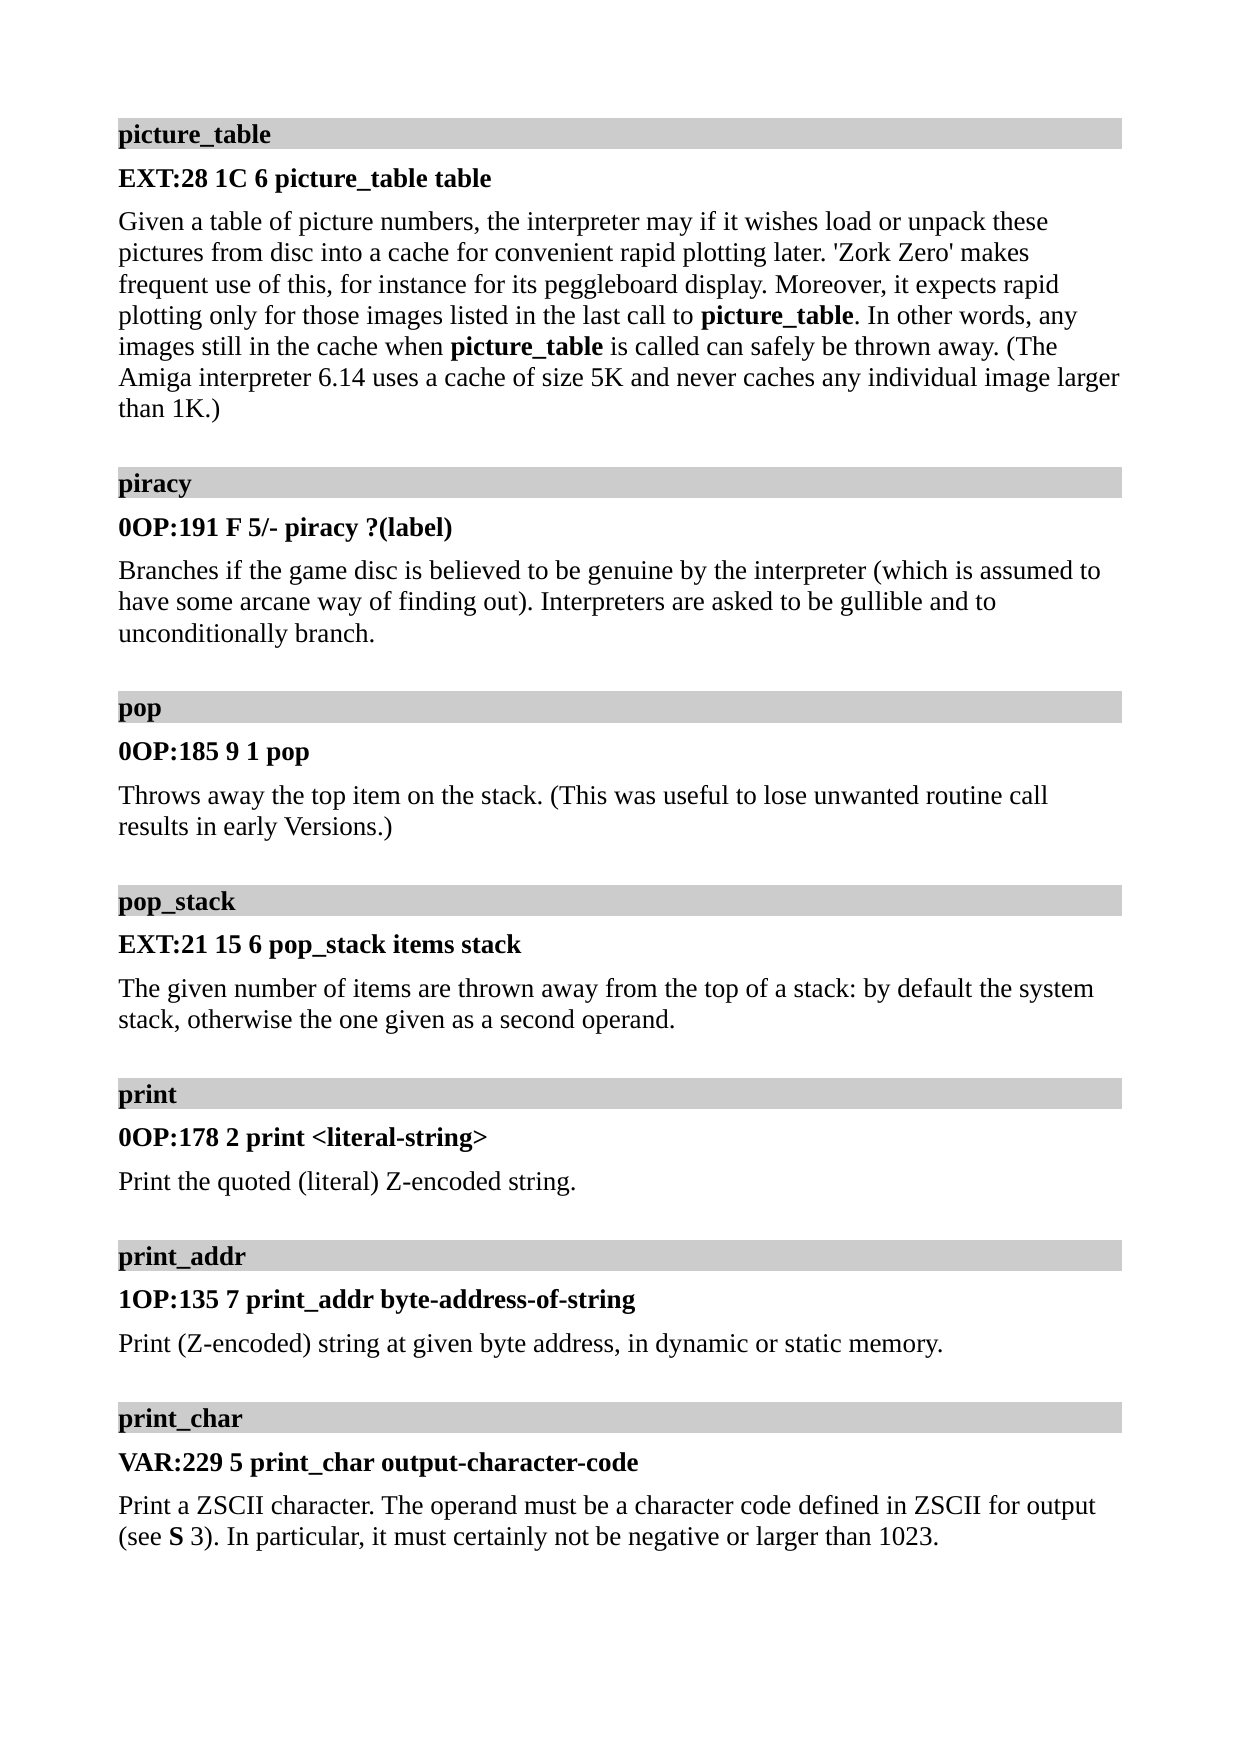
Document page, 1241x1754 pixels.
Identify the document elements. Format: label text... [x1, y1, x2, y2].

text Branches if the game disc is believed to be genuine by the interpreter (which is assumed to have some arcane way of finding out). Interpreters are asked to be gullible and to unconditionally branch. [118, 554, 1122, 679]
text print_char [118, 1402, 1122, 1433]
text Throws away the top item on the stack. (This was useful to lose unwanted routine call results in early Versions.) [118, 779, 1122, 872]
text Print a ZSCII character. The operand must be a character code defined in ZSCII for output (see S 3). In particular, it must certainly not be negative or larger than 1023. [118, 1489, 1122, 1614]
text Given a table of picture numbers, the interpreter may if it wishes load or unpack these pictures from disc into a cache for convenient rapid plotting later. 'Zork Zero' makes frequent use of this, for instance for its peggleboard display. Moreover, it expects rapid plotting only for those images listed in the last call to picture_table. In other words, any images still in the cache when picture_table is called can safely be thrown away. (The Amiga interpreter 6.14 uses a cache of size 5K and never caches any individual image larger than 1K.) [118, 205, 1122, 454]
text 0OP:191 F 5/- piracy ?(label) [118, 511, 1122, 542]
text print_addr [118, 1240, 1122, 1271]
text 0OP:178 2 print <literal-string> [118, 1122, 1122, 1153]
text The given number of items are thrown away from the top of a stack: by default the system stack, otherwise the one given as a second operand. [118, 972, 1122, 1065]
text Print the quoted (literal) Z-encoded string. [118, 1165, 1122, 1227]
text picture_table [118, 118, 1122, 149]
text EXT:28 1C 6 picture_table table [118, 162, 1122, 193]
text piracy [118, 467, 1122, 498]
text pop [118, 691, 1122, 723]
text EXT:21 15 6 pop_stack items stack [118, 928, 1122, 959]
text pop_stack [118, 885, 1122, 916]
text 0OP:185 9 1 pop [118, 735, 1122, 766]
text print [118, 1078, 1122, 1109]
text VAR:229 5 print_char output-character-code [118, 1446, 1122, 1477]
text Print (Z-encoded) string at given byte address, in dynamic or static memory. [118, 1327, 1122, 1389]
text 1OP:135 7 print_addr byte-address-of-string [118, 1284, 1122, 1315]
